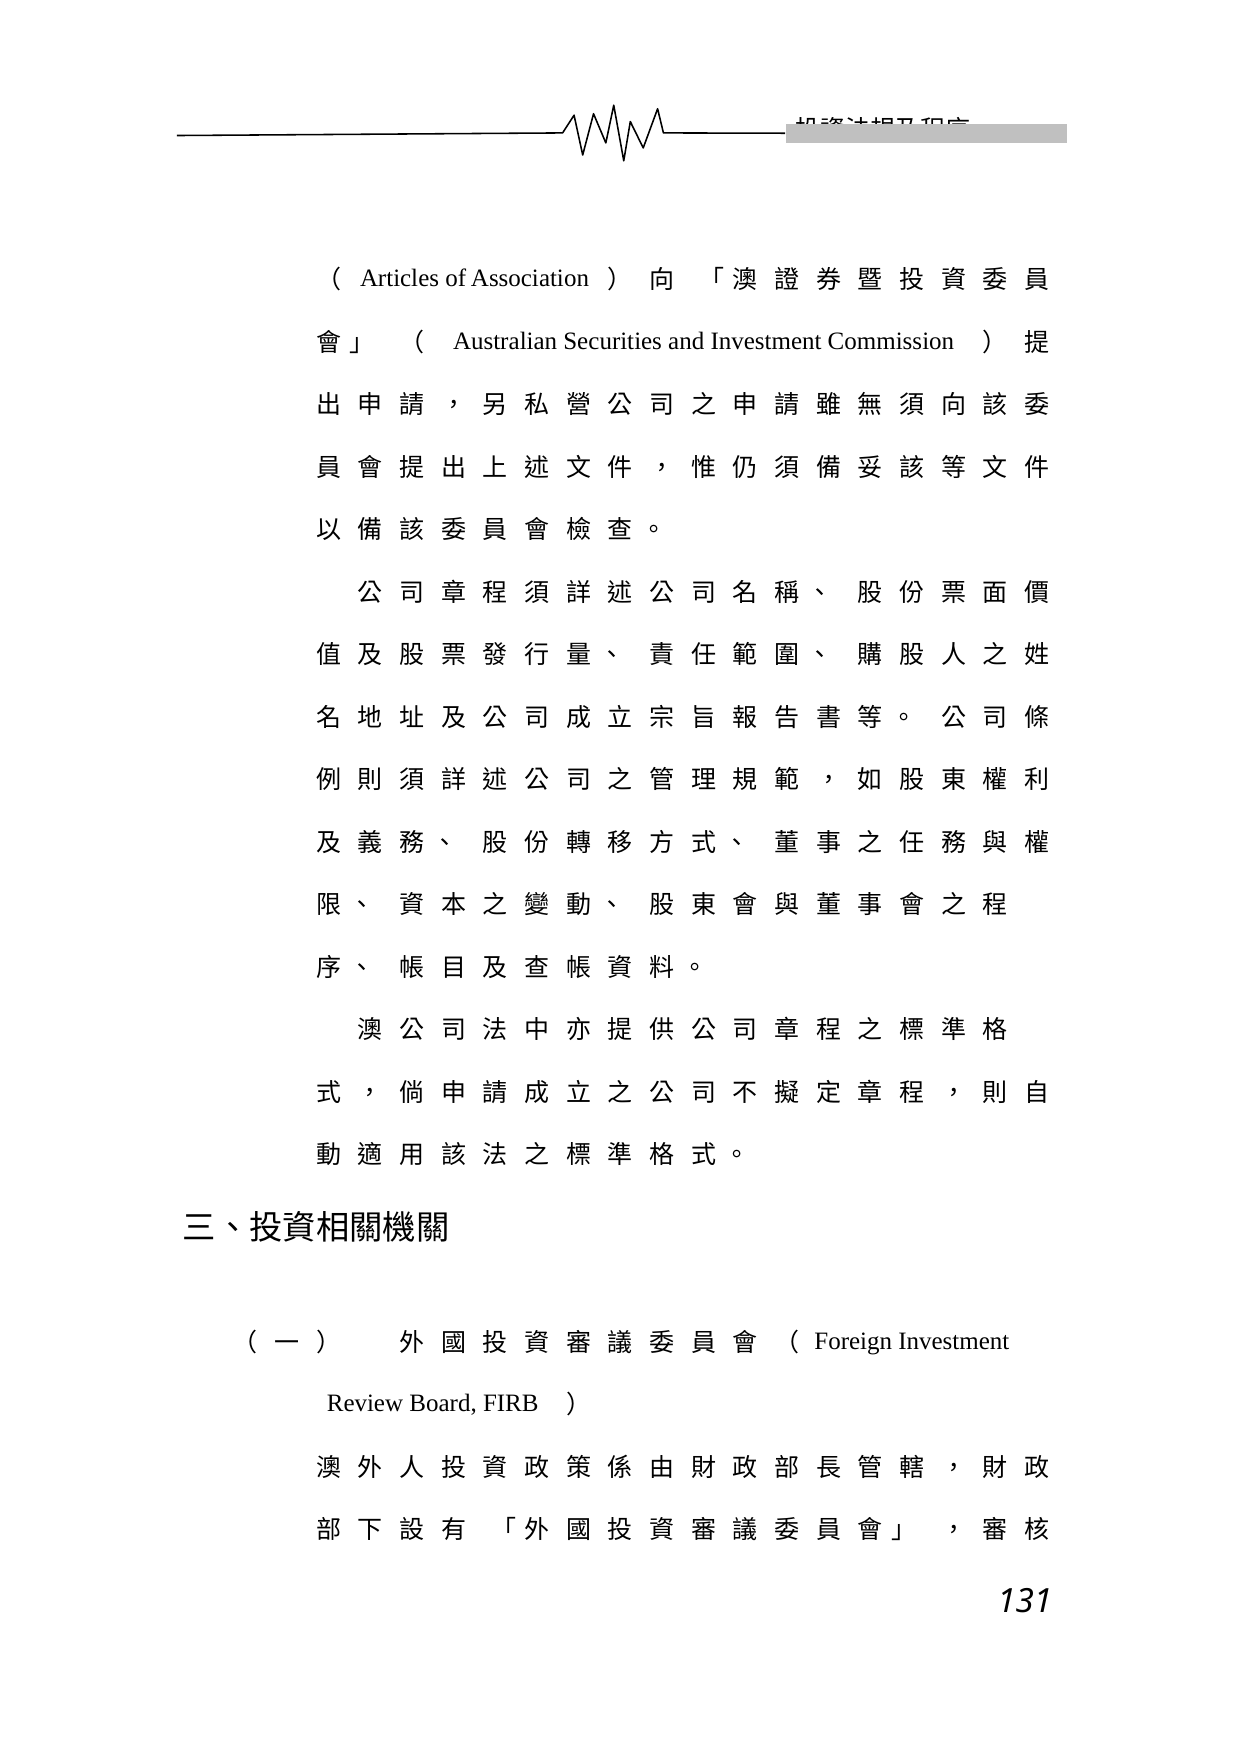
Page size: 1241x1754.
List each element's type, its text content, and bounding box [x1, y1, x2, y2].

text 三、投資相關機關 [183, 1201, 1058, 1249]
text （一） 外國投資審議委員會（Foreign Investment Review Board, FIRB） [207, 1299, 1058, 1424]
text （Articles of Association）向「澳證券暨投資委員會」（Australian Securities and Investment Commission）提出申請，另私營公司之申請雖無須向該委員會提出上述文件，惟仍須備妥該等文件以備該委員會檢查。 [281, 236, 1058, 549]
text 澳外人投資政策係由財政部長管轄，財政部下設有「外國投資審議委員會」，審核 [281, 1424, 1058, 1549]
text 澳公司法中亦提供公司章程之標準格式，倘申請成立之公司不擬定章程，則自動適用該法之標準格式。 [281, 986, 1058, 1174]
text 公司章程須詳述公司名稱、股份票面價值及股票發行量、責任範圍、購股人之姓名地址及公司成立宗旨報告書等。公司條例則須詳述公司之管理規範，如股東權利及義務、股份轉移方式、董事之任務與權限、資本之變動、股東會與董事會之程序、帳目及查帳資料。 [281, 549, 1058, 986]
